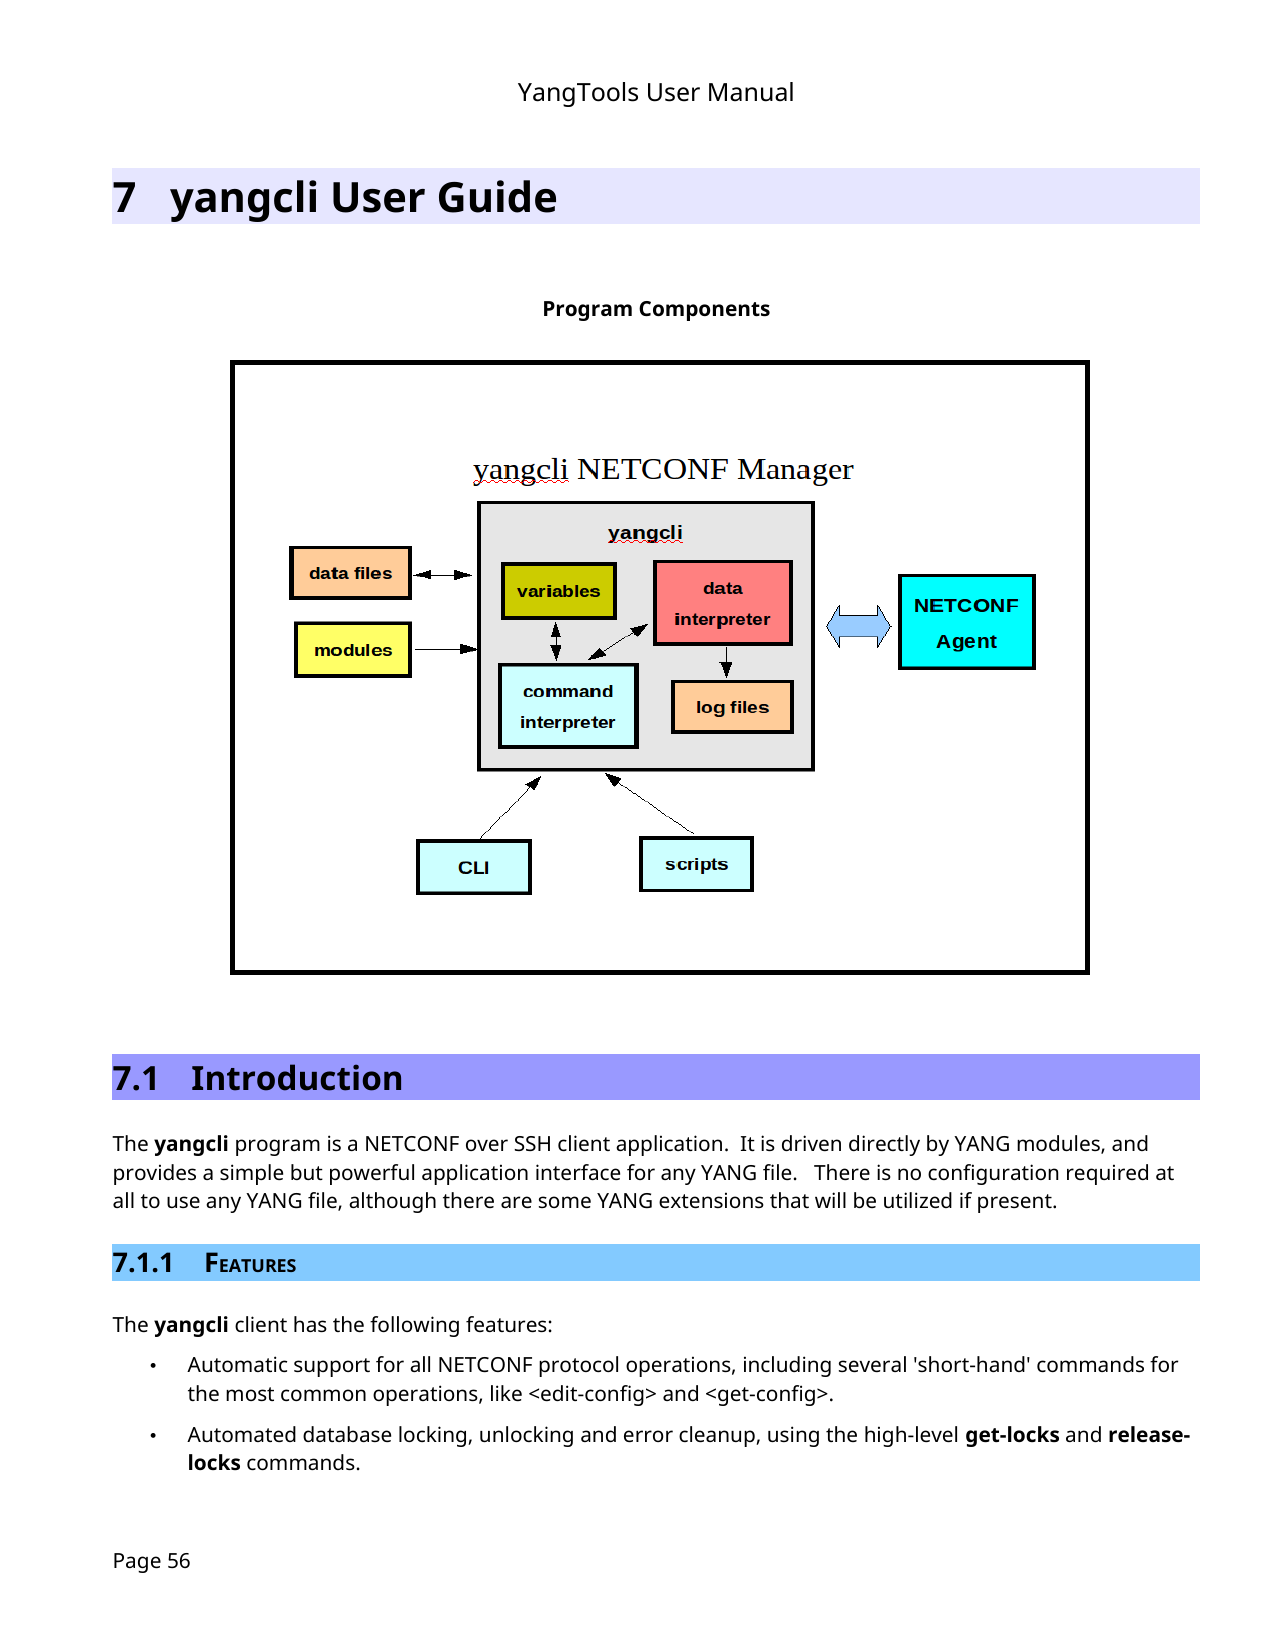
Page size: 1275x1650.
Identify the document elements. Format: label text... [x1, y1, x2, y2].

list Automatic support for all NETCONF protocol operations, including several 'short-hand' commands for the most common operations, like <edit-config> and <get-config>. [150, 1351, 1200, 1407]
subtitle Features [112, 1244, 1200, 1281]
picture [165, 323, 1148, 997]
subtitle Program Components [127, 294, 1185, 323]
list Automated database locking, unlocking and error cleanup, using the high-level get-locks and release-locks commands. [150, 1420, 1200, 1477]
subtitle yangcli User Guide [112, 168, 1200, 224]
text The yangcli client has the following features: [112, 1310, 1200, 1338]
subtitle Introduction [112, 1054, 1200, 1100]
text The yangcli program is a NETCONF over SSH client application. It is driven directly by YANG modules, and provides a simple but powerful application interface for any YANG file. There is no configuration required at all to use any YANG file, although there are some YANG extensions that will be utilized if present. [112, 1129, 1200, 1214]
